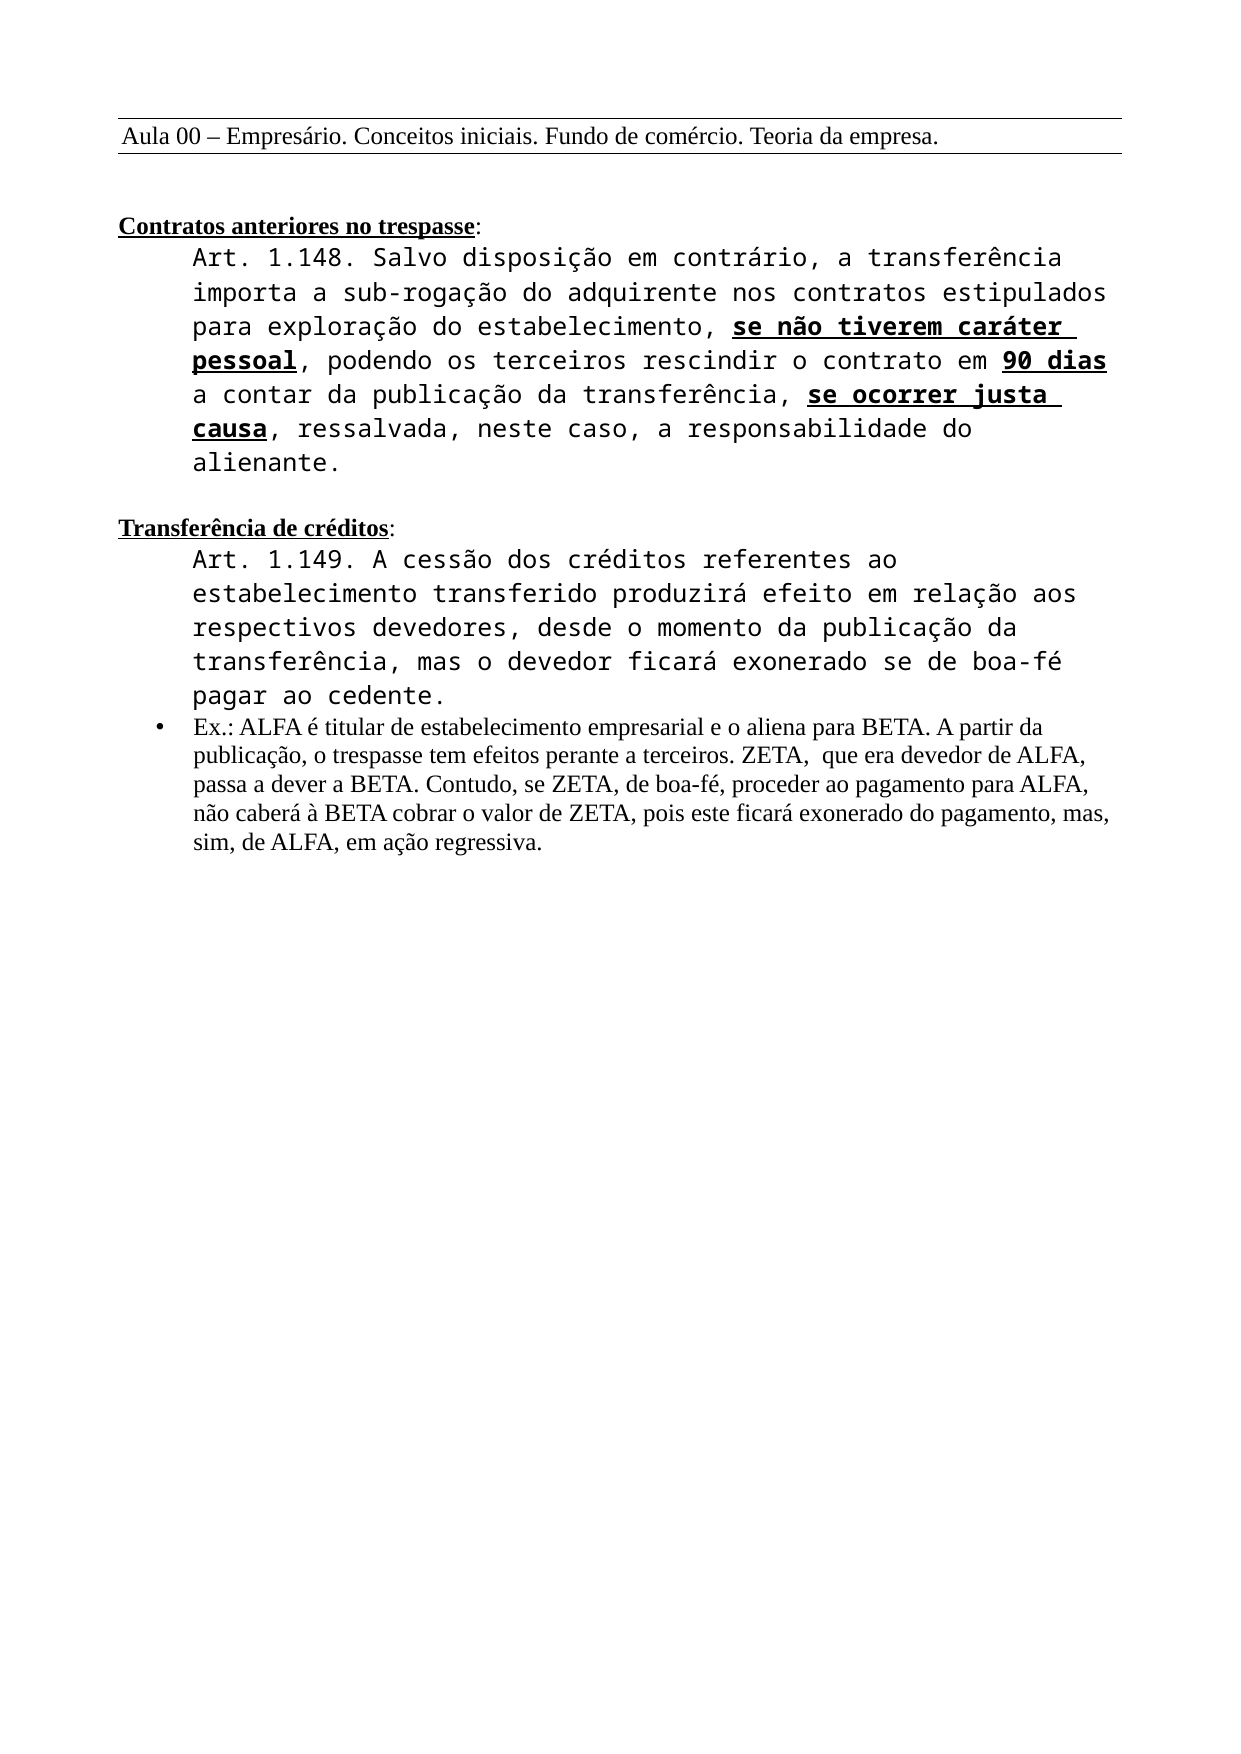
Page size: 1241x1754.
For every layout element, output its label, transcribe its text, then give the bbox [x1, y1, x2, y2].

text Contratos anteriores no trespasse: [118, 211, 1122, 240]
list Ex.: ALFA é titular de estabelecimento empresarial e o aliena para BETA. A partir da publicação, o trespasse tem efeitos perante a terceiros. ZETA, que era devedor de ALFA, passa a dever a BETA. Contudo, se ZETA, de boa-fé, proceder ao pagamento para ALFA, não caberá à BETA cobrar o valor de ZETA, pois este ficará exonerado do pagamento, mas, sim, de ALFA, em ação regressiva. [156, 712, 1122, 855]
text Transferência de créditos: [118, 513, 1122, 541]
text Art. 1.148. Salvo disposição em contrário, a transferência importa a sub-rogação do adquirente nos contratos estipulados para exploração do estabelecimento, se não tiverem caráter pessoal, podendo os terceiros rescindir o contrato em 90 dias a contar da publicação da transferência, se ocorrer justa causa, ressalvada, neste caso, a responsabilidade do alienante. [192, 240, 1122, 478]
text Art. 1.149. A cessão dos créditos referentes ao estabelecimento transferido produzirá efeito em relação aos respectivos devedores, desde o momento da publicação da transferência, mas o devedor ficará exonerado se de boa-fé pagar ao cedente. [192, 541, 1122, 712]
